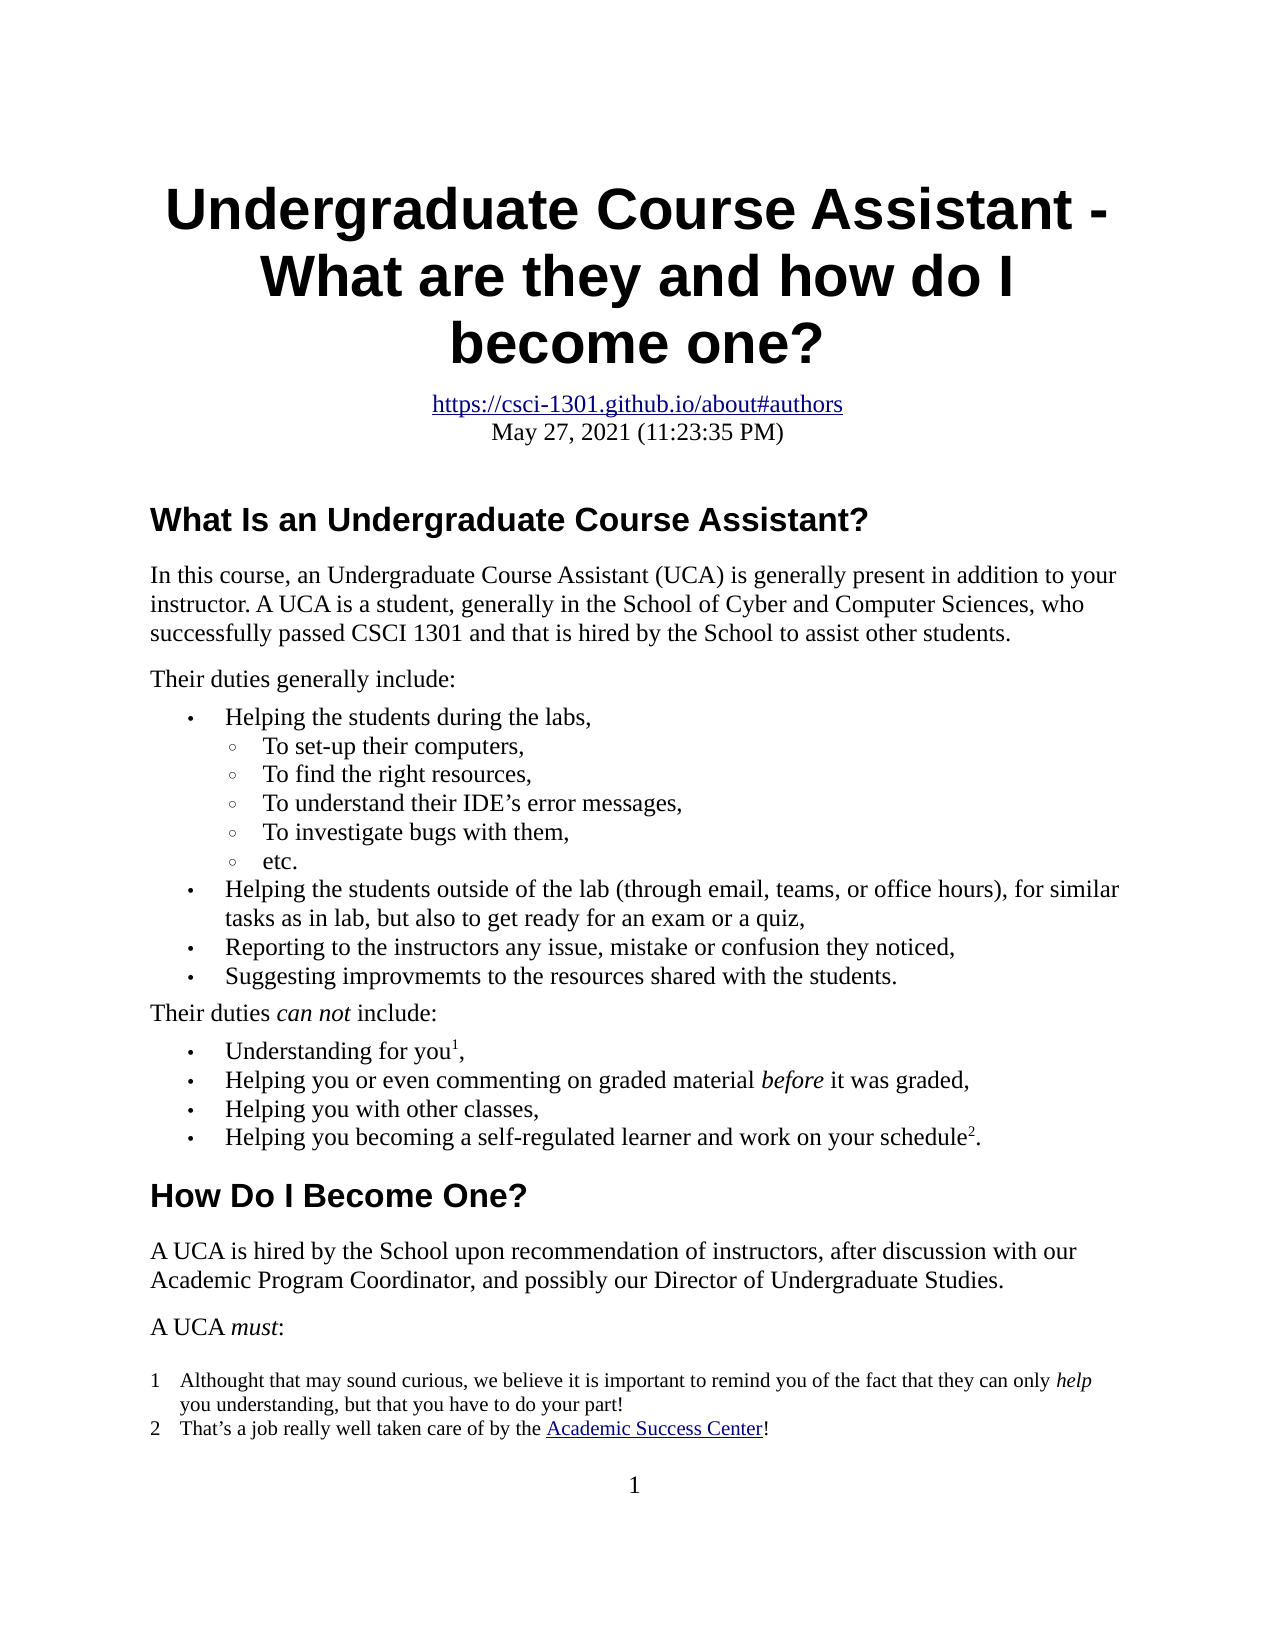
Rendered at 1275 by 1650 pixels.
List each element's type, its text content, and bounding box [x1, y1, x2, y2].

list That’s a job really well taken care of by the Academic Success Center! [150, 1416, 1125, 1440]
text Their duties generally include: [150, 664, 1125, 693]
list Helping you or even commenting on graded material before it was graded, [187, 1065, 1125, 1094]
list Helping you becoming a self-regulated learner and work on your schedule. [187, 1122, 1125, 1151]
text Their duties can not include: [150, 998, 1125, 1027]
subtitle What Is an Undergraduate Course Assistant? [150, 500, 1125, 539]
list To set-up their computers, [225, 731, 1125, 759]
list Althought that may sound curious, we believe it is important to remind you of the fact that they can only help you understanding, but that you have to do your part! [150, 1368, 1125, 1416]
list To find the right resources, [225, 759, 1125, 788]
text In this course, an Undergraduate Course Assistant (UCA) is generally present in addition to your instructor. A UCA is a student, generally in the School of Cyber and Computer Sciences, who successfully passed CSCI 1301 and that is hired by the School to assist other students. [150, 560, 1125, 646]
list Understanding for you, [187, 1036, 1125, 1065]
list Helping the students during the labs, [187, 702, 1125, 731]
list etc. [225, 846, 1125, 874]
title Undergraduate Course Assistant - What are they and how do I become one? [150, 175, 1125, 376]
list To investigate bugs with them, [225, 817, 1125, 846]
text A UCA is hired by the School upon recommendation of instructors, after discussion with our Academic Program Coordinator, and possibly our Director of Undergraduate Studies. [150, 1236, 1125, 1294]
list Suggesting improvmemts to the resources shared with the students. [187, 961, 1125, 989]
list To understand their IDE’s error messages, [225, 788, 1125, 817]
list Reporting to the instructors any issue, mistake or confusion they noticed, [187, 932, 1125, 961]
text https://csci-1301.github.io/about#authors [150, 389, 1125, 417]
list Helping the students outside of the lab (through email, teams, or office hours), for similar tasks as in lab, but also to get ready for an exam or a quiz, [187, 874, 1125, 932]
subtitle How Do I Become One? [150, 1176, 1125, 1215]
list Helping you with other classes, [187, 1094, 1125, 1122]
text May 27, 2021 (11:23:35 PM) [150, 417, 1125, 446]
text A UCA must: [150, 1312, 1125, 1340]
